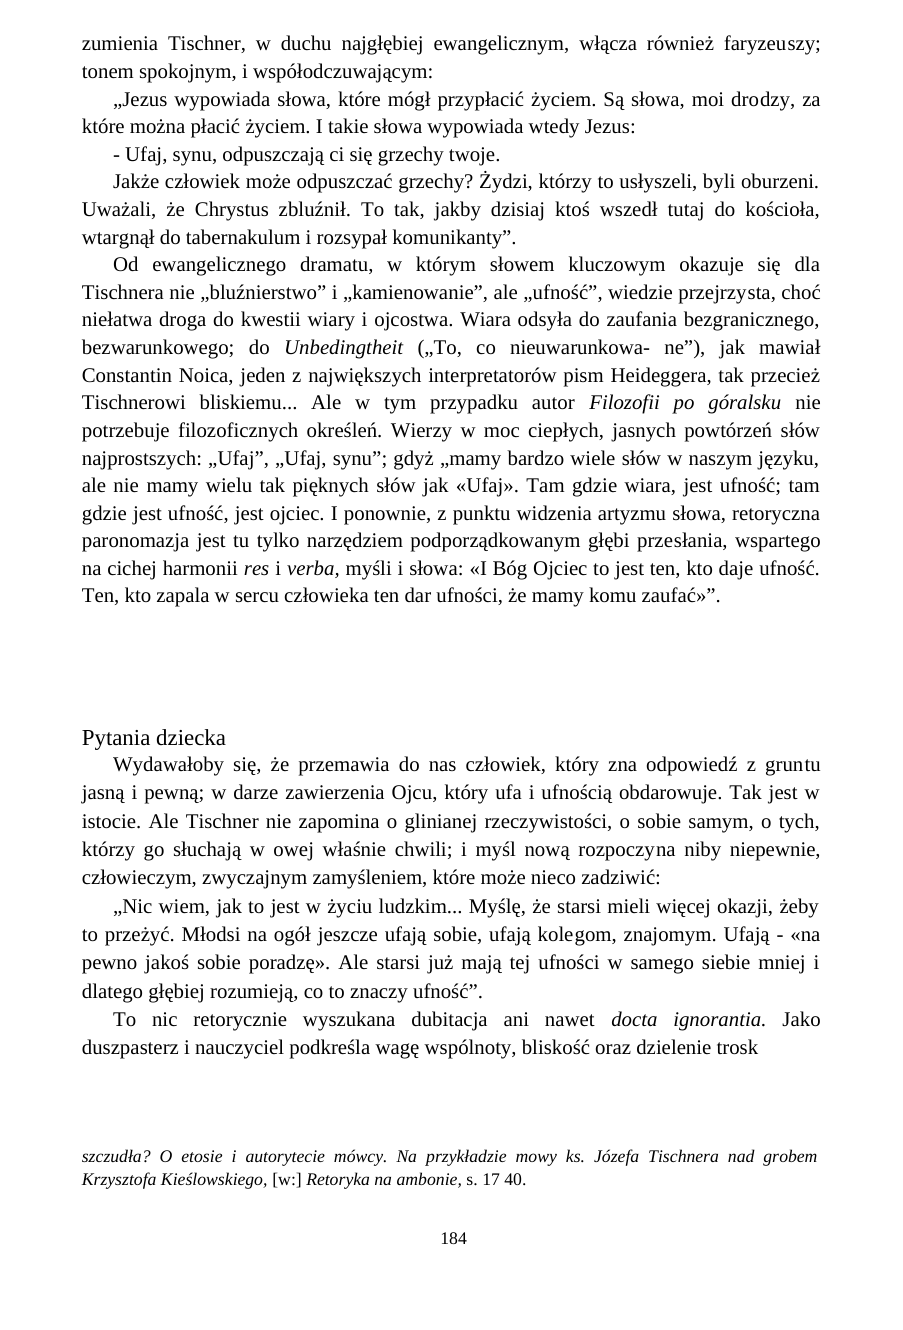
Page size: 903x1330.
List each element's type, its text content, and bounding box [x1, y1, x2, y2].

text To nic retorycznie wyszukana dubitacja ani nawet docta ignorantia. Jako duszpasterz i nauczyciel podkreśla wagę wspólnoty, bliskość oraz dzielenie trosk [82, 1007, 821, 1059]
text szczudła? O etosie i autorytecie mówcy. Na przykładzie mowy ks. Józefa Tischnera nad grobem Krzysztofa Kieślowskiego, [w:] Retoryka na ambonie, s. 17 40. [82, 1145, 821, 1189]
text „Nic wiem, jak to jest w życiu ludzkim... Myślę, że starsi mieli więcej okazji, żeby to przeżyć. Młodsi na ogół jeszcze ufają sobie, ufają kole­gom, znajomym. Ufają - «na pewno jakoś sobie poradzę». Ale starsi już mają tej ufności w samego siebie mniej i dlatego głębiej rozumieją, co to znaczy ufność”. [82, 894, 821, 1003]
text zumienia Tischner, w duchu najgłębiej ewangelicznym, włącza również faryzeu­szy; tonem spokojnym, i współodczuwającym: [82, 31, 821, 83]
text Jakże człowiek może odpuszczać grzechy? Żydzi, którzy to usłyszeli, byli oburzeni. Uważali, że Chrystus zbluźnił. To tak, jakby dzisiaj ktoś wszedł tutaj do kościoła, wtargnął do tabernakulum i rozsypał komunikanty”. [82, 169, 821, 249]
text „Jezus wypowiada słowa, które mógł przypłacić życiem. Są słowa, moi dro­dzy, za które można płacić życiem. I takie słowa wypowiada wtedy Jezus: [82, 87, 821, 138]
subtitle Pytania dziecka [82, 724, 821, 750]
text Wydawałoby się, że przemawia do nas człowiek, który zna odpowiedź z grun­tu jasną i pewną; w darze zawierzenia Ojcu, który ufa i ufnością obdarowuje. Tak jest w istocie. Ale Tischner nie zapomina o glinianej rzeczywistości, o sobie samym, o tych, którzy go słuchają w owej właśnie chwili; i myśl nową rozpoczy­na niby niepewnie, człowieczym, zwyczajnym zamyśleniem, które może nieco zadziwić: [82, 752, 821, 889]
text Od ewangelicznego dramatu, w którym słowem kluczowym okazuje się dla Tischnera nie „bluźnierstwo” i „kamienowanie”, ale „ufność”, wiedzie przejrzy­sta, choć niełatwa droga do kwestii wiary i ojcostwa. Wiara odsyła do zaufania bezgranicznego, bezwarunkowego; do Unbedingtheit („To, co nieuwarunkowa- ne”), jak mawiał Constantin Noica, jeden z największych interpretatorów pism Heideggera, tak przecież Tischnerowi bliskiemu... Ale w tym przypadku autor Filozofii po góralsku nie potrzebuje filozoficznych określeń. Wierzy w moc ciepłych, jasnych powtórzeń słów najprostszych: „Ufaj”, „Ufaj, synu”; gdyż „mamy bardzo wiele słów w naszym języku, ale nie mamy wielu tak pięknych słów jak «Ufaj». Tam gdzie wiara, jest ufność; tam gdzie jest ufność, jest ojciec. I ponownie, z punktu widzenia artyzmu słowa, retoryczna paronomazja jest tu tylko narzędziem podporządkowanym głębi prze­słania, wspartego na cichej harmonii res i verba, myśli i słowa: «I Bóg Ojciec to jest ten, kto daje ufność. Ten, kto zapala w sercu człowie­ka ten dar ufności, że mamy komu zaufać»”. [82, 252, 821, 607]
text 184 [440, 1228, 471, 1248]
text - Ufaj, synu, odpuszczają ci się grzechy twoje. [82, 142, 821, 166]
